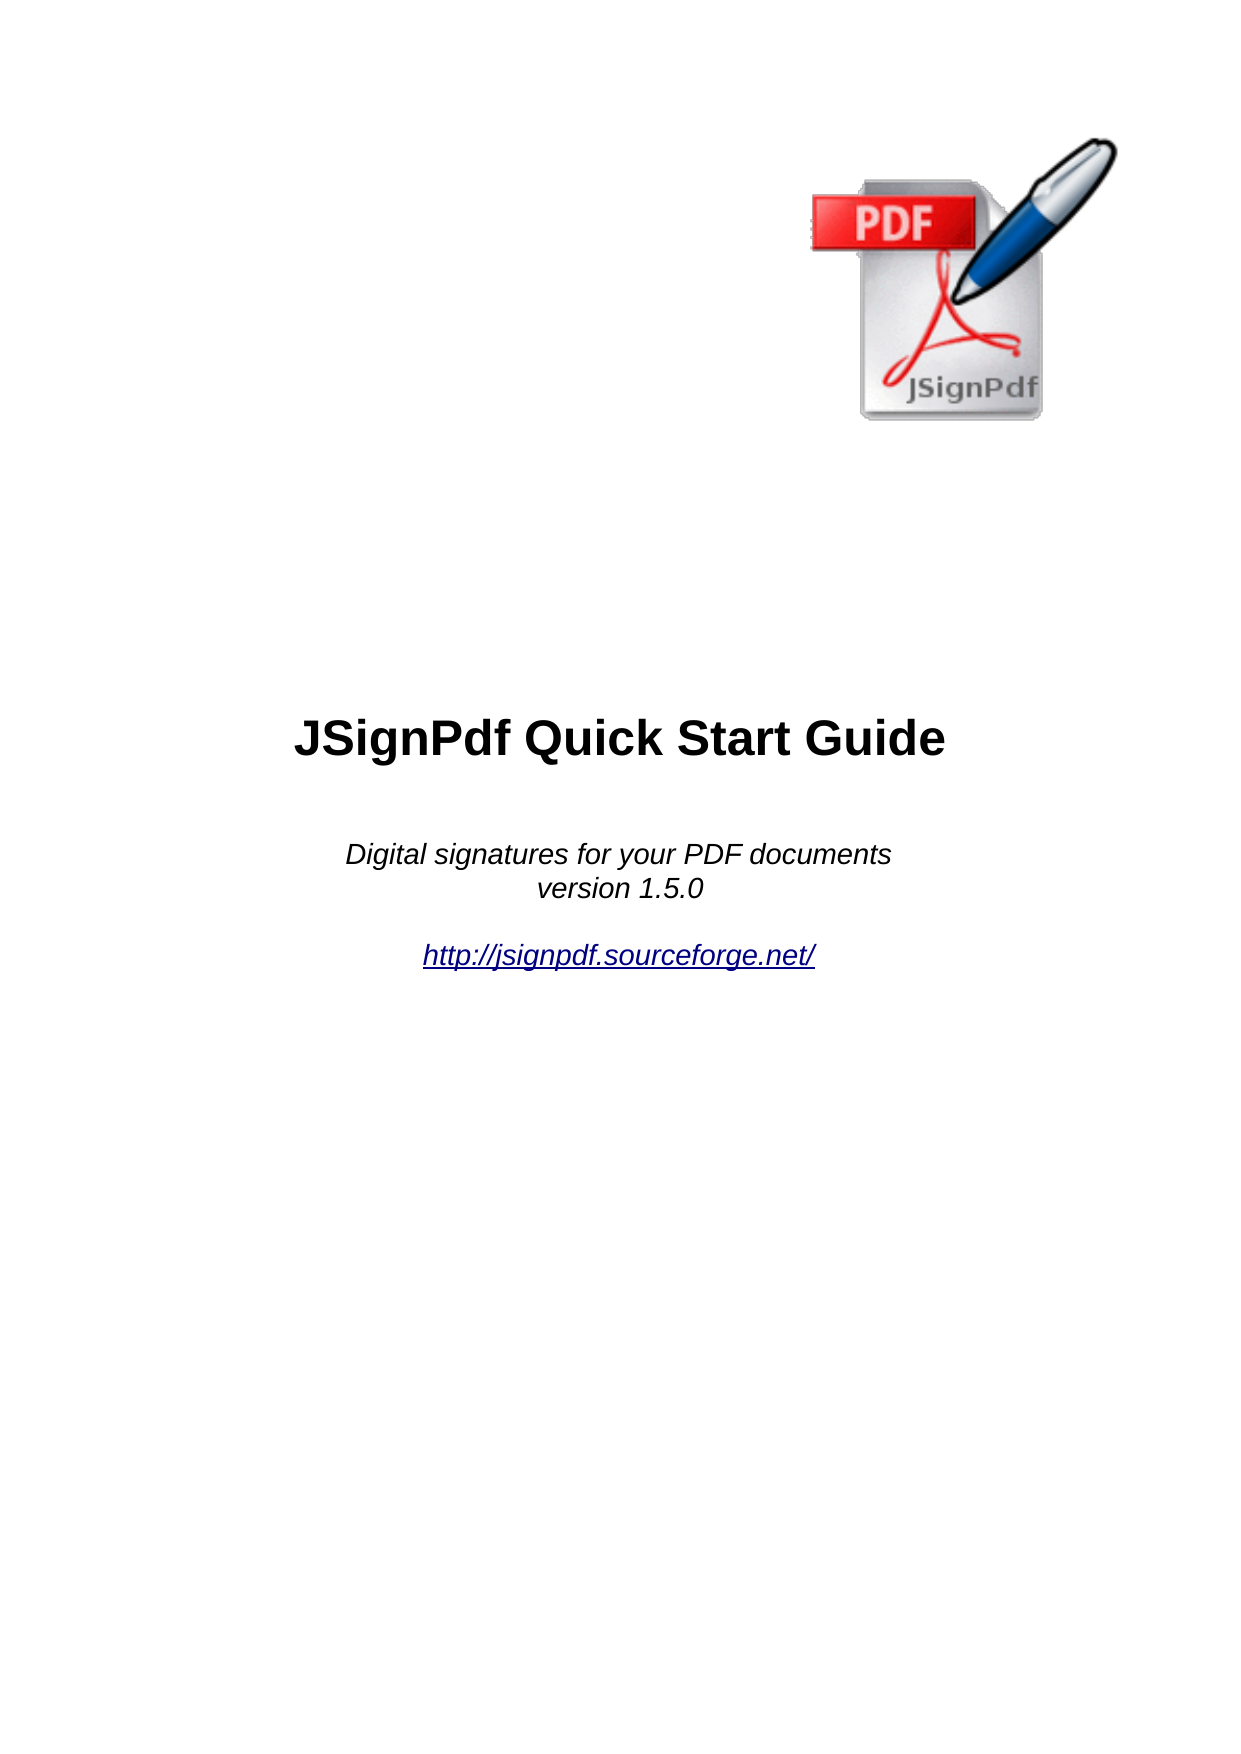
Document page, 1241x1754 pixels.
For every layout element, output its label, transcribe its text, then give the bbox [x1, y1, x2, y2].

picture [809, 118, 1122, 431]
title JSignPdf Quick Start Guide [118, 708, 1122, 766]
subtitle Digital signatures for your PDF documents version 1.5.0 http://jsignpdf.sourceforge.net/ [118, 837, 1122, 971]
